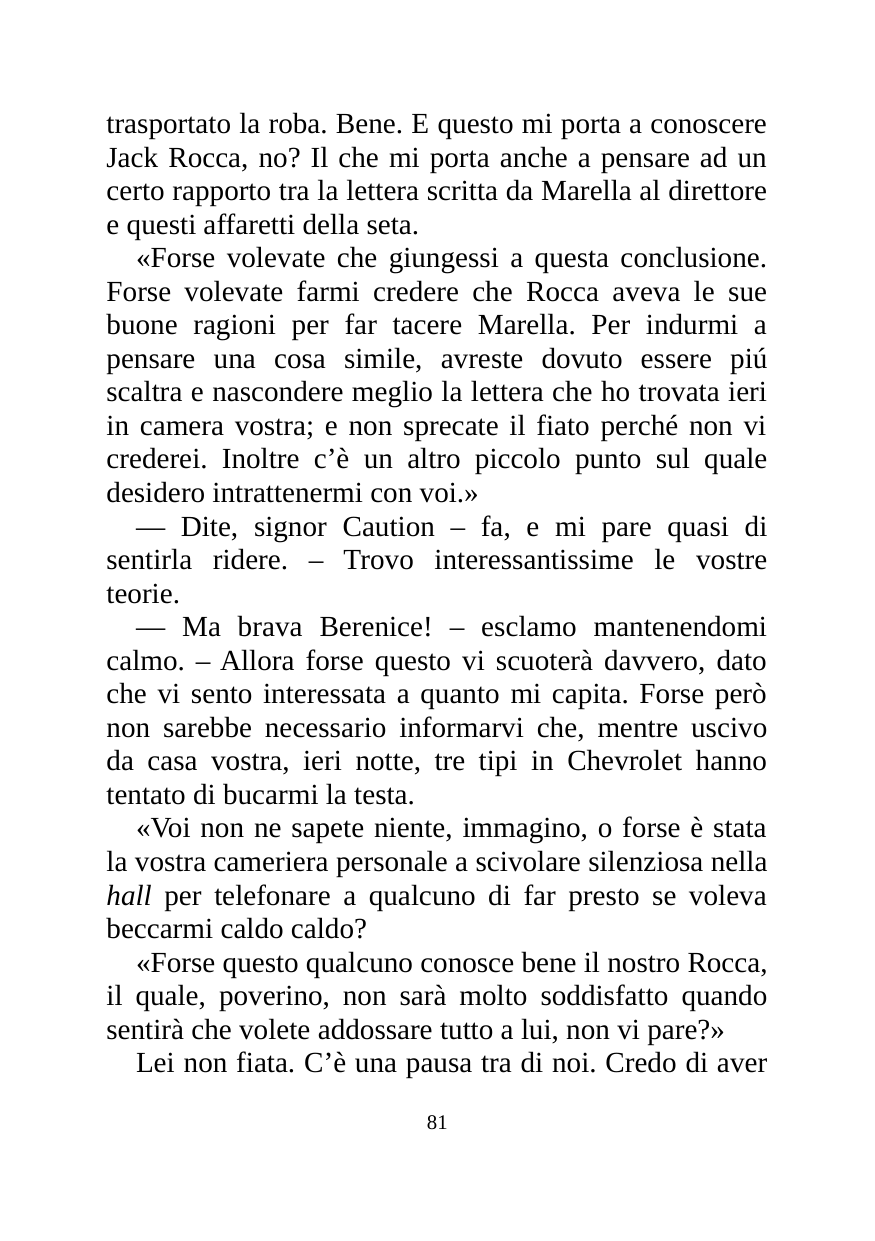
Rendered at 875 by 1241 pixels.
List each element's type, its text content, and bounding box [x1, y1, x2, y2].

text trasportato la roba. Bene. E questo mi porta a conoscere Jack Rocca, no? Il che mi porta anche a pensare ad un certo rapporto tra la lettera scritta da Marella al direttore e questi affaretti della seta. [106, 106, 768, 240]
text «Voi non ne sapete niente, immagino, o forse è stata la vostra cameriera personale a scivolare silenziosa nella hall per telefonare a qualcuno di far presto se voleva beccarmi caldo caldo? [106, 811, 768, 945]
text — Ma brava Berenice! – esclamo mantenendomi calmo. – Allora forse questo vi scuoterà davvero, dato che vi sento interessata a quanto mi capita. Forse però non sarebbe necessario informarvi che, mentre uscivo da casa vostra, ieri notte, tre tipi in Chevrolet hanno tentato di bucarmi la testa. [106, 609, 768, 811]
text «Forse volevate che giungessi a questa conclusione. Forse volevate farmi credere che Rocca aveva le sue buone ragioni per far tacere Marella. Per indurmi a pensare una cosa simile, avreste dovuto essere piú scaltra e nascondere meglio la lettera che ho trovata ieri in camera vostra; e non sprecate il fiato perché non vi crederei. Inoltre c’è un altro piccolo punto sul quale desidero intrattenermi con voi.» [106, 240, 768, 509]
text Lei non fiata. C’è una pausa tra di noi. Credo di aver [106, 1045, 768, 1079]
text — Dite, signor Caution – fa, e mi pare quasi di sentirla ridere. – Trovo interessantissime le vostre teorie. [106, 509, 768, 609]
text «Forse questo qualcuno conosce bene il nostro Rocca, il quale, poverino, non sarà molto soddisfatto quando sentirà che volete addossare tutto a lui, non vi pare?» [106, 945, 768, 1045]
